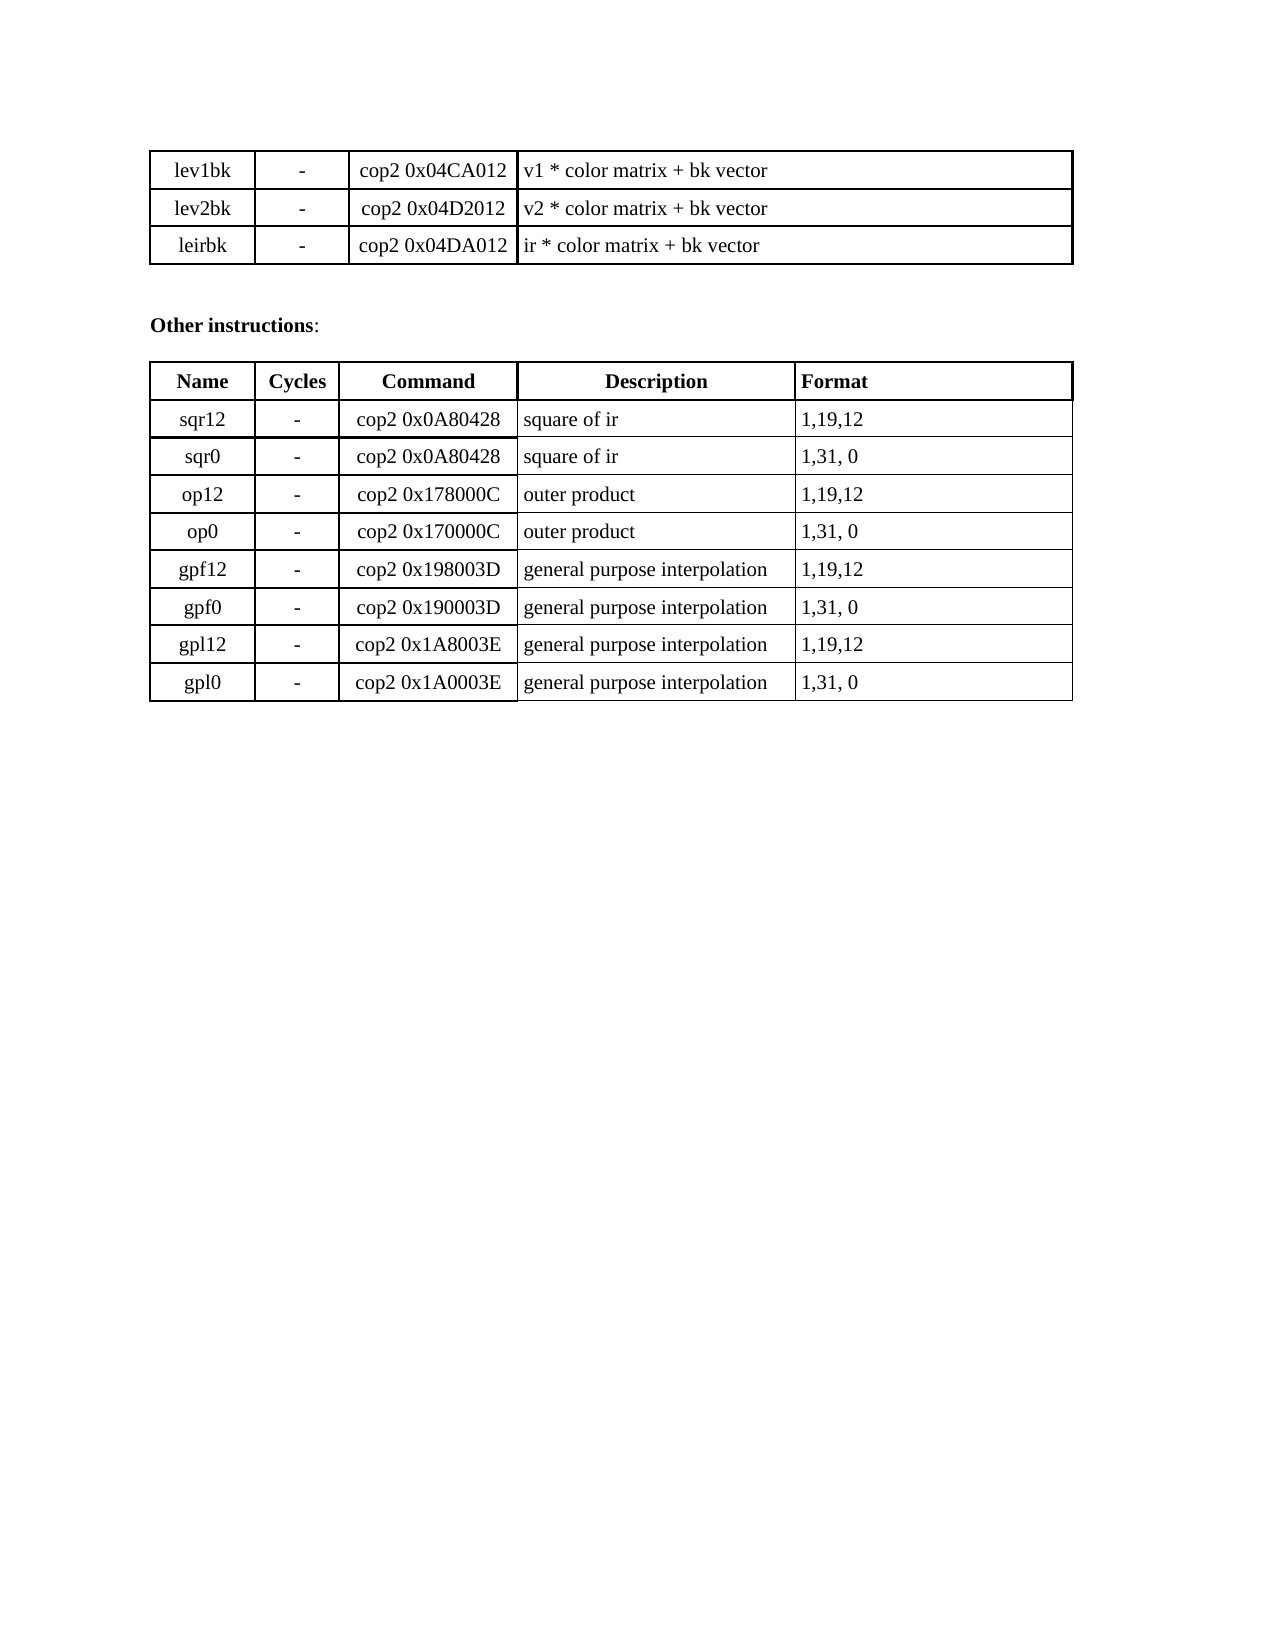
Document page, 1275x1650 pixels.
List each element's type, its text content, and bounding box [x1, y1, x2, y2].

table_cell general purpose interpolation [518, 550, 795, 587]
table_cell general purpose interpolation [518, 588, 795, 624]
table_header Cycles [256, 363, 338, 399]
table_cell - [256, 190, 348, 225]
table_cell 1,31, 0 [796, 437, 1072, 474]
table_cell 1,19,12 [796, 625, 1072, 662]
table_cell square of ir [518, 401, 795, 436]
table_cell cop2 0x04DA012 [350, 227, 516, 263]
table_cell - [256, 401, 338, 436]
table_cell - [256, 152, 348, 188]
table_cell op12 [151, 476, 254, 512]
table_cell general purpose interpolation [518, 663, 795, 699]
table_cell leirbk [151, 227, 254, 263]
table_cell - [256, 589, 338, 624]
table_cell cop2 0x1A0003E [340, 664, 517, 699]
table_cell gpf12 [151, 551, 254, 587]
table_header Description [519, 363, 794, 399]
table_cell - [256, 439, 338, 474]
table_cell sqr0 [151, 439, 254, 474]
table_cell gpl12 [151, 626, 254, 662]
table_header Format [796, 363, 1071, 399]
table_cell cop2 0x0A80428 [340, 401, 517, 436]
table_cell cop2 0x190003D [340, 589, 517, 624]
table_cell - [256, 626, 338, 662]
table_cell outer product [518, 475, 795, 512]
table_cell cop2 0x170000C [340, 514, 517, 549]
table_cell - [256, 227, 348, 263]
table_cell op0 [151, 514, 254, 549]
table_cell ir * color matrix + bk vector [519, 227, 1071, 263]
list Other instructions: [150, 313, 1125, 337]
table_cell lev1bk [151, 152, 254, 188]
table_cell lev2bk [151, 190, 254, 225]
table_cell cop2 0x178000C [340, 476, 517, 512]
table_cell general purpose interpolation [518, 625, 795, 662]
table_cell 1,31, 0 [796, 513, 1072, 549]
table_cell cop2 0x04D2012 [350, 190, 516, 225]
table_cell outer product [518, 513, 795, 549]
table_cell - [256, 476, 338, 512]
table_cell cop2 0x1A8003E [340, 626, 517, 662]
table_cell cop2 0x198003D [340, 551, 517, 587]
table_header Name [151, 363, 254, 399]
table_cell - [256, 664, 338, 699]
table_cell square of ir [518, 437, 795, 474]
table_cell 1,31, 0 [796, 663, 1072, 699]
table_cell 1,19,12 [796, 550, 1072, 587]
table_cell gpf0 [151, 589, 254, 624]
table_cell cop2 0x0A80428 [340, 439, 517, 474]
table_cell - [256, 514, 338, 549]
table_cell cop2 0x04CA012 [350, 152, 516, 188]
table_cell 1,19,12 [796, 401, 1072, 436]
table_cell - [256, 551, 338, 587]
table_cell v1 * color matrix + bk vector [519, 152, 1071, 188]
table_header Command [340, 363, 516, 399]
table_cell gpl0 [151, 664, 254, 699]
table_cell sqr12 [151, 401, 254, 436]
table_cell v2 * color matrix + bk vector [519, 190, 1071, 225]
table_cell 1,31, 0 [796, 588, 1072, 624]
table_cell 1,19,12 [796, 475, 1072, 512]
